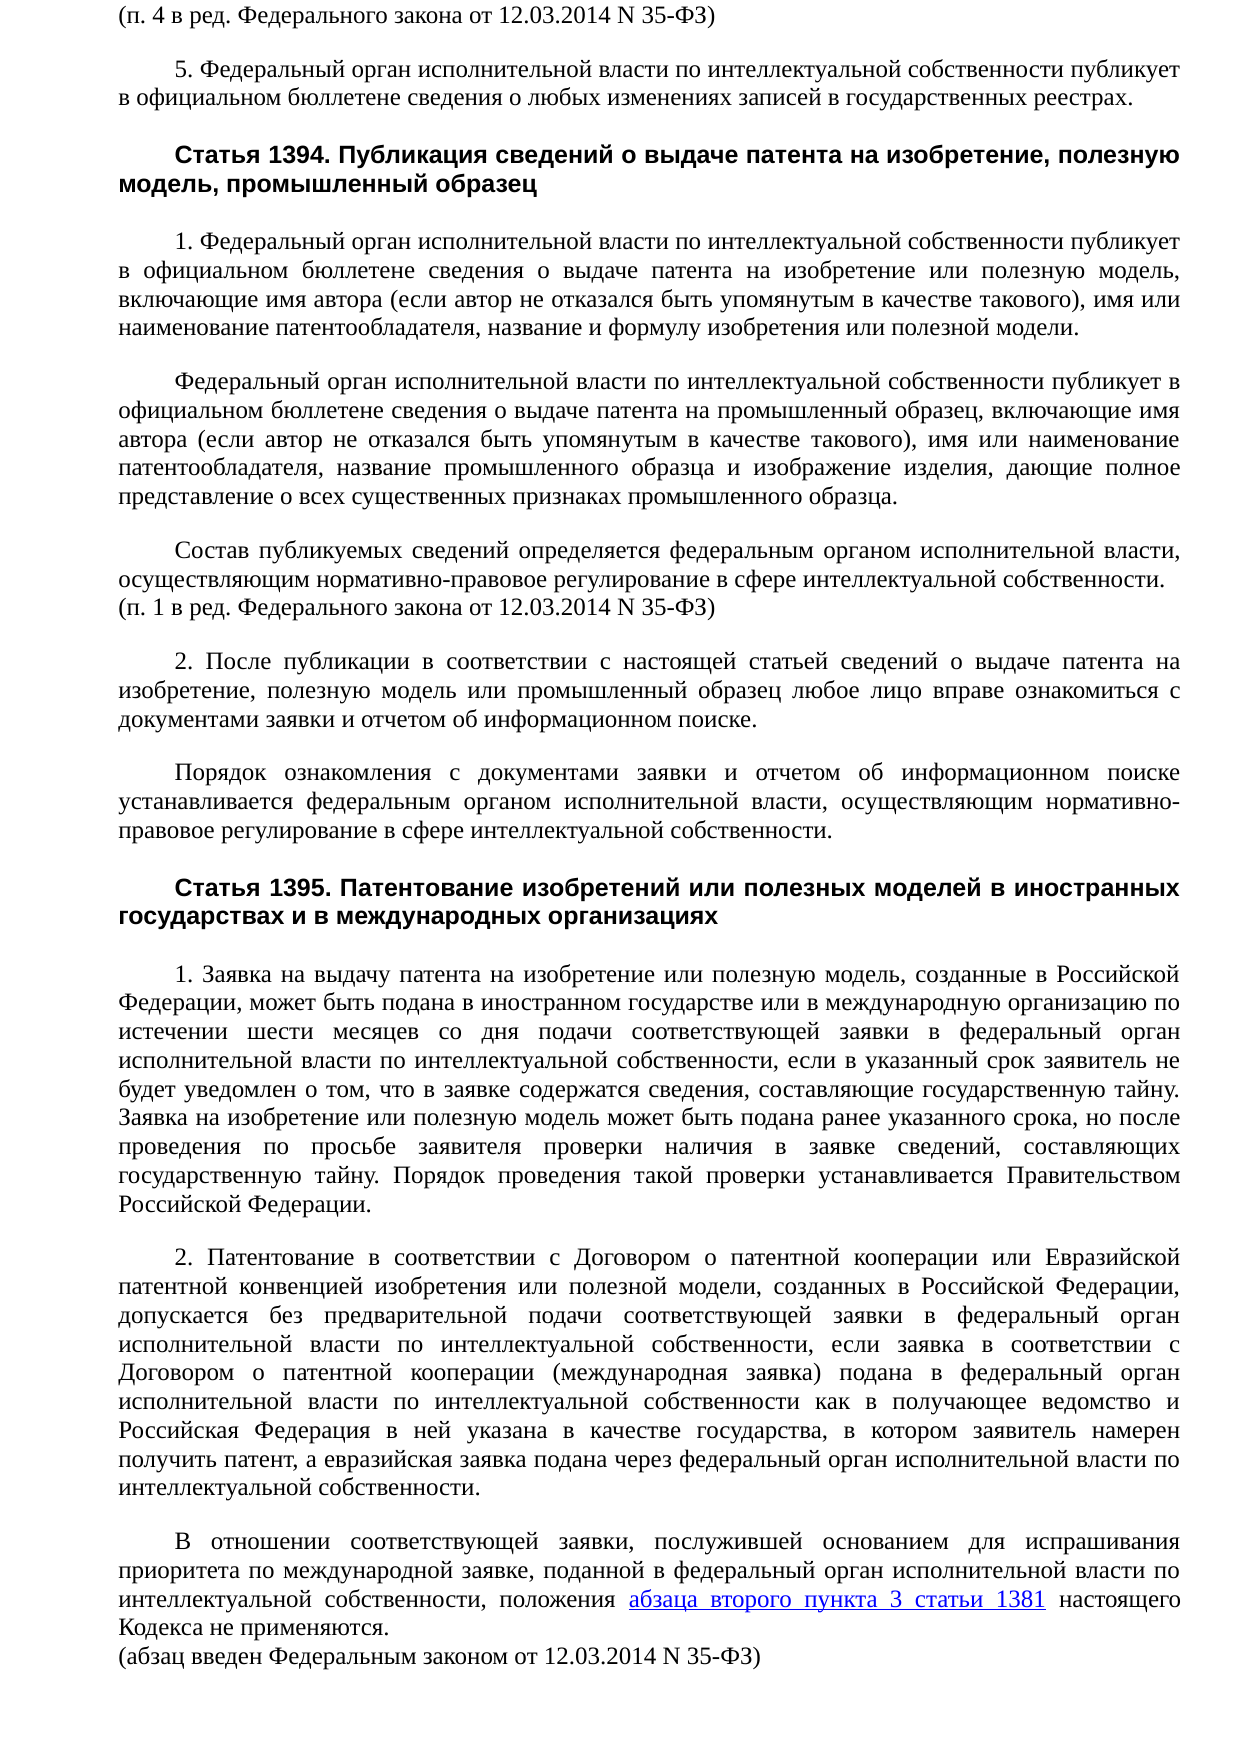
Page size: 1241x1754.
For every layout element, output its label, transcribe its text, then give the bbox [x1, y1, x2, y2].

title Статья 1394. Публикация сведений о выдаче патента на изобретение, полезную модель, промышленный образец [118, 140, 1181, 197]
text 1. Заявка на выдачу патента на изобретение или полезную модель, созданные в Российской Федерации, может быть подана в иностранном государстве или в международную организацию по истечении шести месяцев со дня подачи соответствующей заявки в федеральный орган исполнительной власти по интеллектуальной собственности, если в указанный срок заявитель не будет уведомлен о том, что в заявке содержатся сведения, составляющие государственную тайну. Заявка на изобретение или полезную модель может быть подана ранее указанного срока, но после проведения по просьбе заявителя проверки наличия в заявке сведений, составляющих государственную тайну. Порядок проведения такой проверки устанавливается Правительством Российской Федерации. [118, 959, 1181, 1217]
text Федеральный орган исполнительной власти по интеллектуальной собственности публикует в официальном бюллетене сведения о выдаче патента на промышленный образец, включающие имя автора (если автор не отказался быть упомянутым в качестве такового), имя или наименование патентообладателя, название промышленного образца и изображение изделия, дающие полное представление о всех существенных признаках промышленного образца. [118, 366, 1181, 510]
text 1. Федеральный орган исполнительной власти по интеллектуальной собственности публикует в официальном бюллетене сведения о выдаче патента на изобретение или полезную модель, включающие имя автора (если автор не отказался быть упомянутым в качестве такового), имя или наименование патентообладателя, название и формулу изобретения или полезной модели. [118, 226, 1181, 341]
title Статья 1395. Патентование изобретений или полезных моделей в иностранных государствах и в международных организациях [118, 872, 1181, 930]
text (абзац введен Федеральным законом от 12.03.2014 N 35-ФЗ) [118, 1641, 1181, 1670]
text (п. 4 в ред. Федерального закона от 12.03.2014 N 35-ФЗ) [118, 0, 1181, 29]
text Порядок ознакомления с документами заявки и отчетом об информационном поиске устанавливается федеральным органом исполнительной власти, осуществляющим нормативно-правовое регулирование в сфере интеллектуальной собственности. [118, 757, 1181, 844]
text (п. 1 в ред. Федерального закона от 12.03.2014 N 35-ФЗ) [118, 592, 1181, 621]
text Состав публикуемых сведений определяется федеральным органом исполнительной власти, осуществляющим нормативно-правовое регулирование в сфере интеллектуальной собственности. [118, 535, 1181, 592]
text 2. После публикации в соответствии с настоящей статьей сведений о выдаче патента на изобретение, полезную модель или промышленный образец любое лицо вправе ознакомиться с документами заявки и отчетом об информационном поиске. [118, 646, 1181, 732]
text 5. Федеральный орган исполнительной власти по интеллектуальной собственности публикует в официальном бюллетене сведения о любых изменениях записей в государственных реестрах. [118, 54, 1181, 111]
text 2. Патентование в соответствии с Договором о патентной кооперации или Евразийской патентной конвенцией изобретения или полезной модели, созданных в Российской Федерации, допускается без предварительной подачи соответствующей заявки в федеральный орган исполнительной власти по интеллектуальной собственности, если заявка в соответствии с Договором о патентной кооперации (международная заявка) подана в федеральный орган исполнительной власти по интеллектуальной собственности как в получающее ведомство и Российская Федерация в ней указана в качестве государства, в котором заявитель намерен получить патент, а евразийская заявка подана через федеральный орган исполнительной власти по интеллектуальной собственности. [118, 1242, 1181, 1501]
text В отношении соответствующей заявки, послужившей основанием для испрашивания приоритета по международной заявке, поданной в федеральный орган исполнительной власти по интеллектуальной собственности, положения абзаца второго пункта 3 статьи 1381 настоящего Кодекса не применяются. [118, 1526, 1181, 1641]
